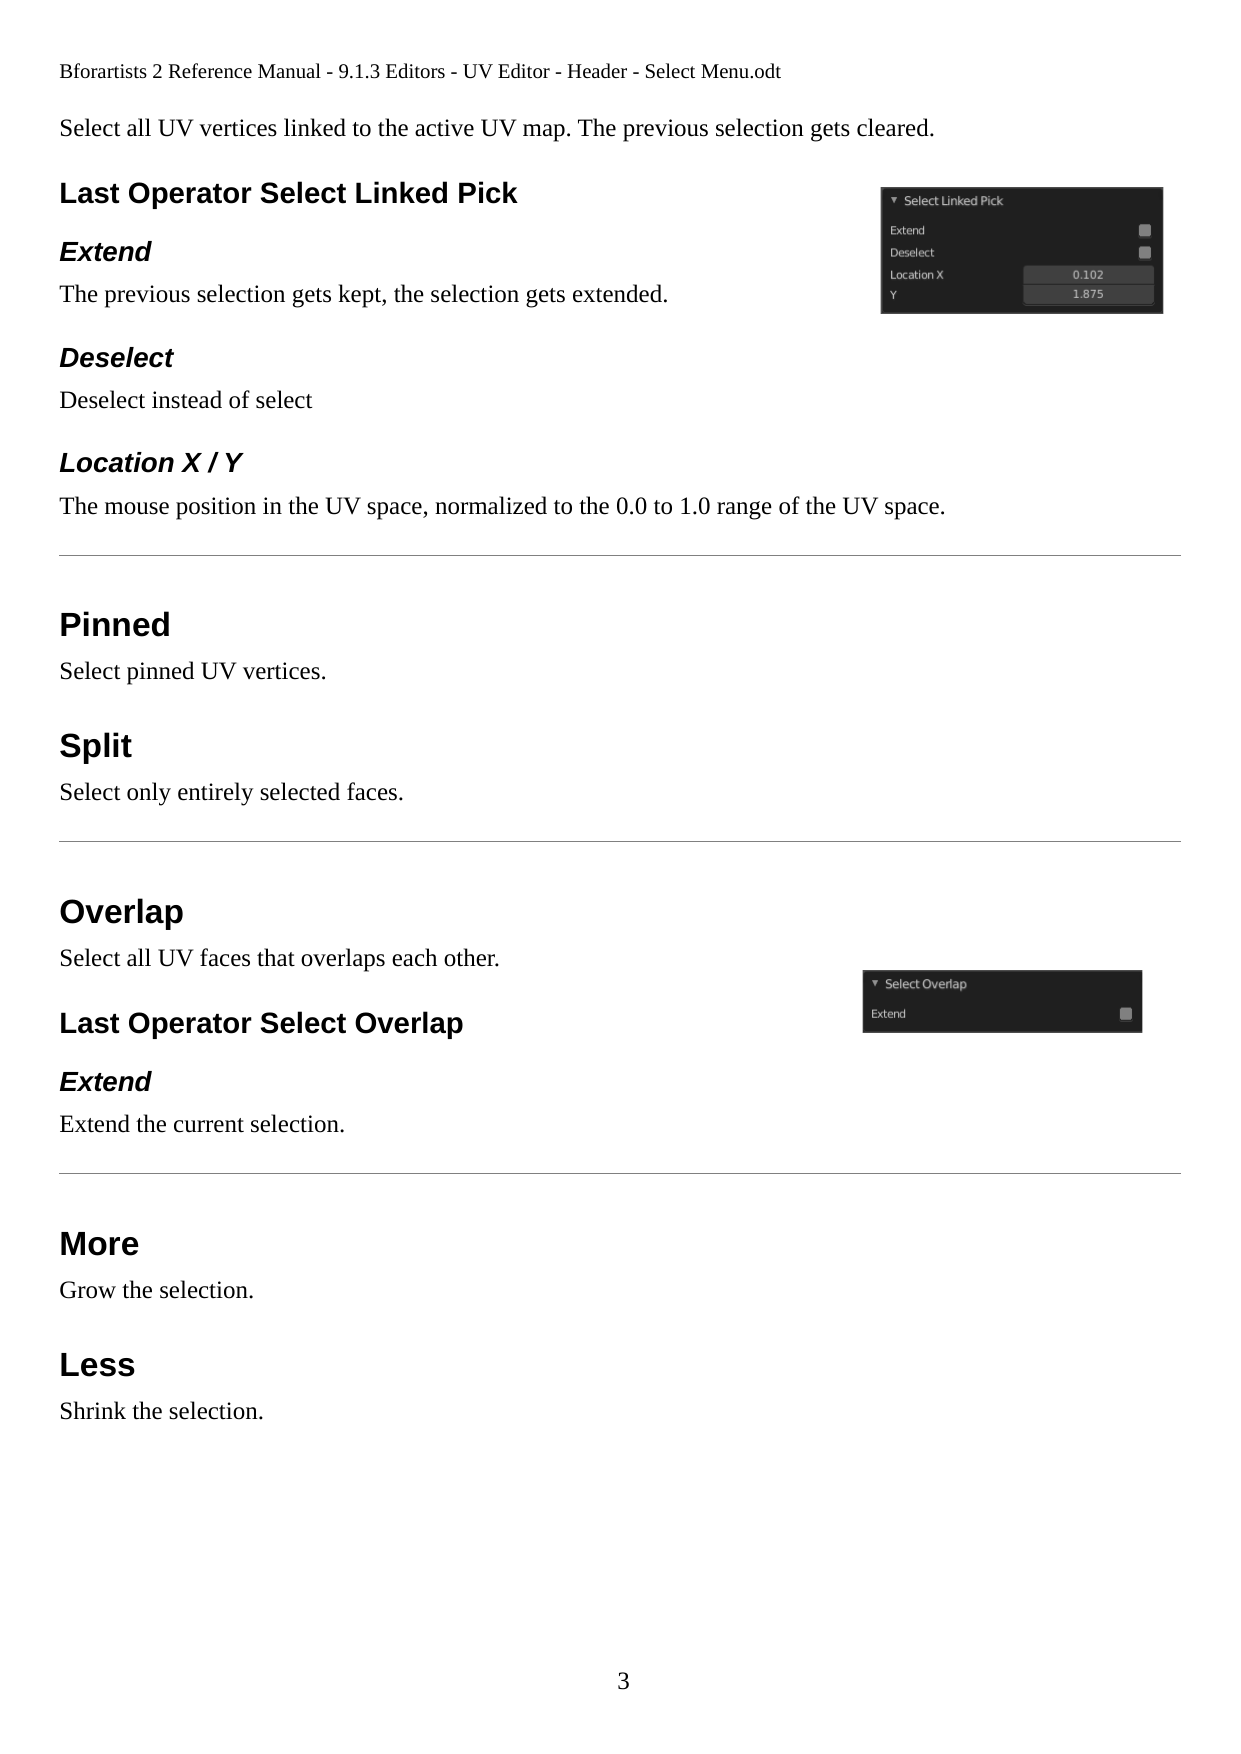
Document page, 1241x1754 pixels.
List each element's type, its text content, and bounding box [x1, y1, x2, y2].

subtitle Less [59, 1344, 1181, 1383]
subtitle Last Operator Select Linked Pick [59, 176, 1181, 210]
subtitle More [59, 1223, 1181, 1262]
text Select all UV vertices linked to the active UV map. The previous selection gets cleared. [59, 113, 1181, 141]
text Extend the current selection. [59, 1109, 1181, 1138]
text Select all UV faces that overlaps each other. [59, 943, 1181, 971]
subtitle [1164, 235, 1181, 267]
subtitle Last Operator Select Overlap [59, 1006, 1181, 1040]
picture [880, 187, 1164, 314]
subtitle Split [59, 726, 1181, 765]
subtitle Pinned [59, 605, 1181, 644]
text Grow the selection. [59, 1275, 1181, 1303]
text Select pinned UV vertices. [59, 656, 1181, 685]
text The previous selection gets kept, the selection gets extended. [59, 279, 880, 308]
picture [862, 970, 1143, 1033]
subtitle Location X / Y [59, 447, 1181, 479]
text Shrink the selection. [59, 1396, 1181, 1424]
text The mouse position in the UV space, normalized to the 0.0 to 1.0 range of the UV space. [59, 491, 1181, 520]
subtitle Overlap [59, 892, 1181, 930]
subtitle Extend [59, 1065, 1181, 1097]
subtitle Deselect [59, 341, 1181, 373]
subtitle Extend [59, 235, 880, 267]
text Select only entirely selected faces. [59, 777, 1181, 806]
text Deselect instead of select [59, 385, 1181, 414]
